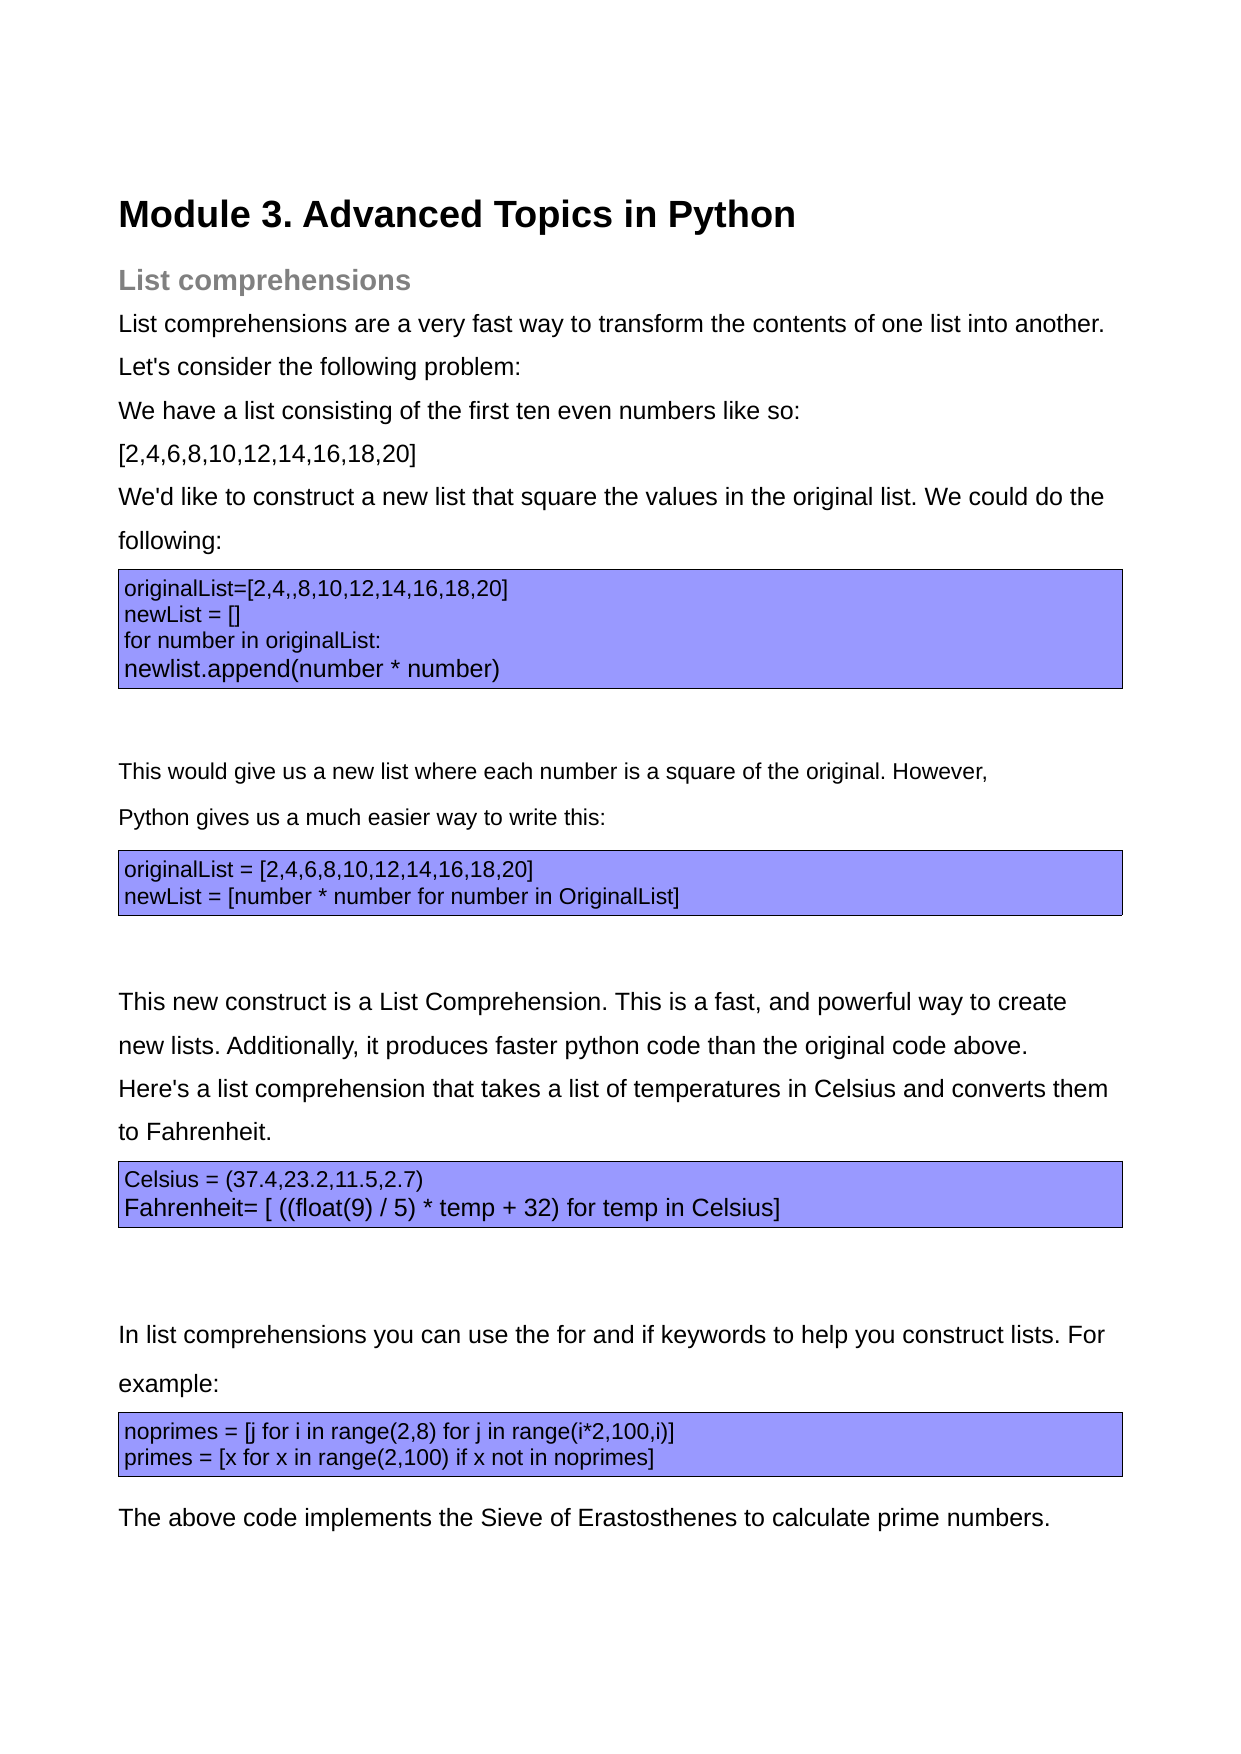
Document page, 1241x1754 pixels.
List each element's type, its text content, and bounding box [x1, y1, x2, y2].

text We have a list consisting of the first ten even numbers like so: [118, 396, 1122, 424]
table_header noprimes = [j for i in range(2,8) for j in range(i*2,100,i)] primes = [x for x in range(2,100) if x not in noprimes] [119, 1413, 1122, 1476]
text [2,4,6,8,10,12,14,16,18,20] [118, 439, 1122, 468]
table_header originalList = [2,4,6,8,10,12,14,16,18,20] newList = [number * number for number in OriginalList] [119, 851, 1122, 915]
text List comprehensions are a very fast way to transform the contents of one list into another. [118, 309, 1122, 338]
text This would give us a new list where each number is a square of the original. However, [118, 758, 1122, 784]
text Let's consider the following problem: [118, 352, 1122, 381]
text The above code implements the Sieve of Erastosthenes to calculate prime numbers. [118, 1503, 1122, 1532]
subtitle List comprehensions [118, 263, 1122, 296]
text to Fahrenheit. [118, 1117, 1122, 1146]
text Here's a list comprehension that takes a list of temperatures in Celsius and converts them [118, 1074, 1122, 1103]
text example: [118, 1369, 1122, 1398]
text Python gives us a much easier way to write this: [118, 804, 1122, 831]
text This new construct is a List Comprehension. This is a fast, and powerful way to create [118, 987, 1122, 1016]
text In list comprehensions you can use the for and if keywords to help you construct lists. For [118, 1320, 1122, 1348]
table_header Celsius = (37.4,23.2,11.5,2.7) Fahrenheit= [ ((float(9) / 5) * temp + 32) for temp in Celsius] [119, 1162, 1122, 1227]
text following: [118, 526, 1122, 554]
subtitle Module 3. Advanced Topics in Python [118, 192, 1122, 236]
table_header originalList=[2,4,,8,10,12,14,16,18,20] newList = [] for number in originalList: newlist.append(number * number) [119, 570, 1122, 688]
text We'd like to construct a new list that square the values in the original list. We could do the [118, 482, 1122, 511]
text new lists. Additionally, it produces faster python code than the original code above. [118, 1031, 1122, 1059]
